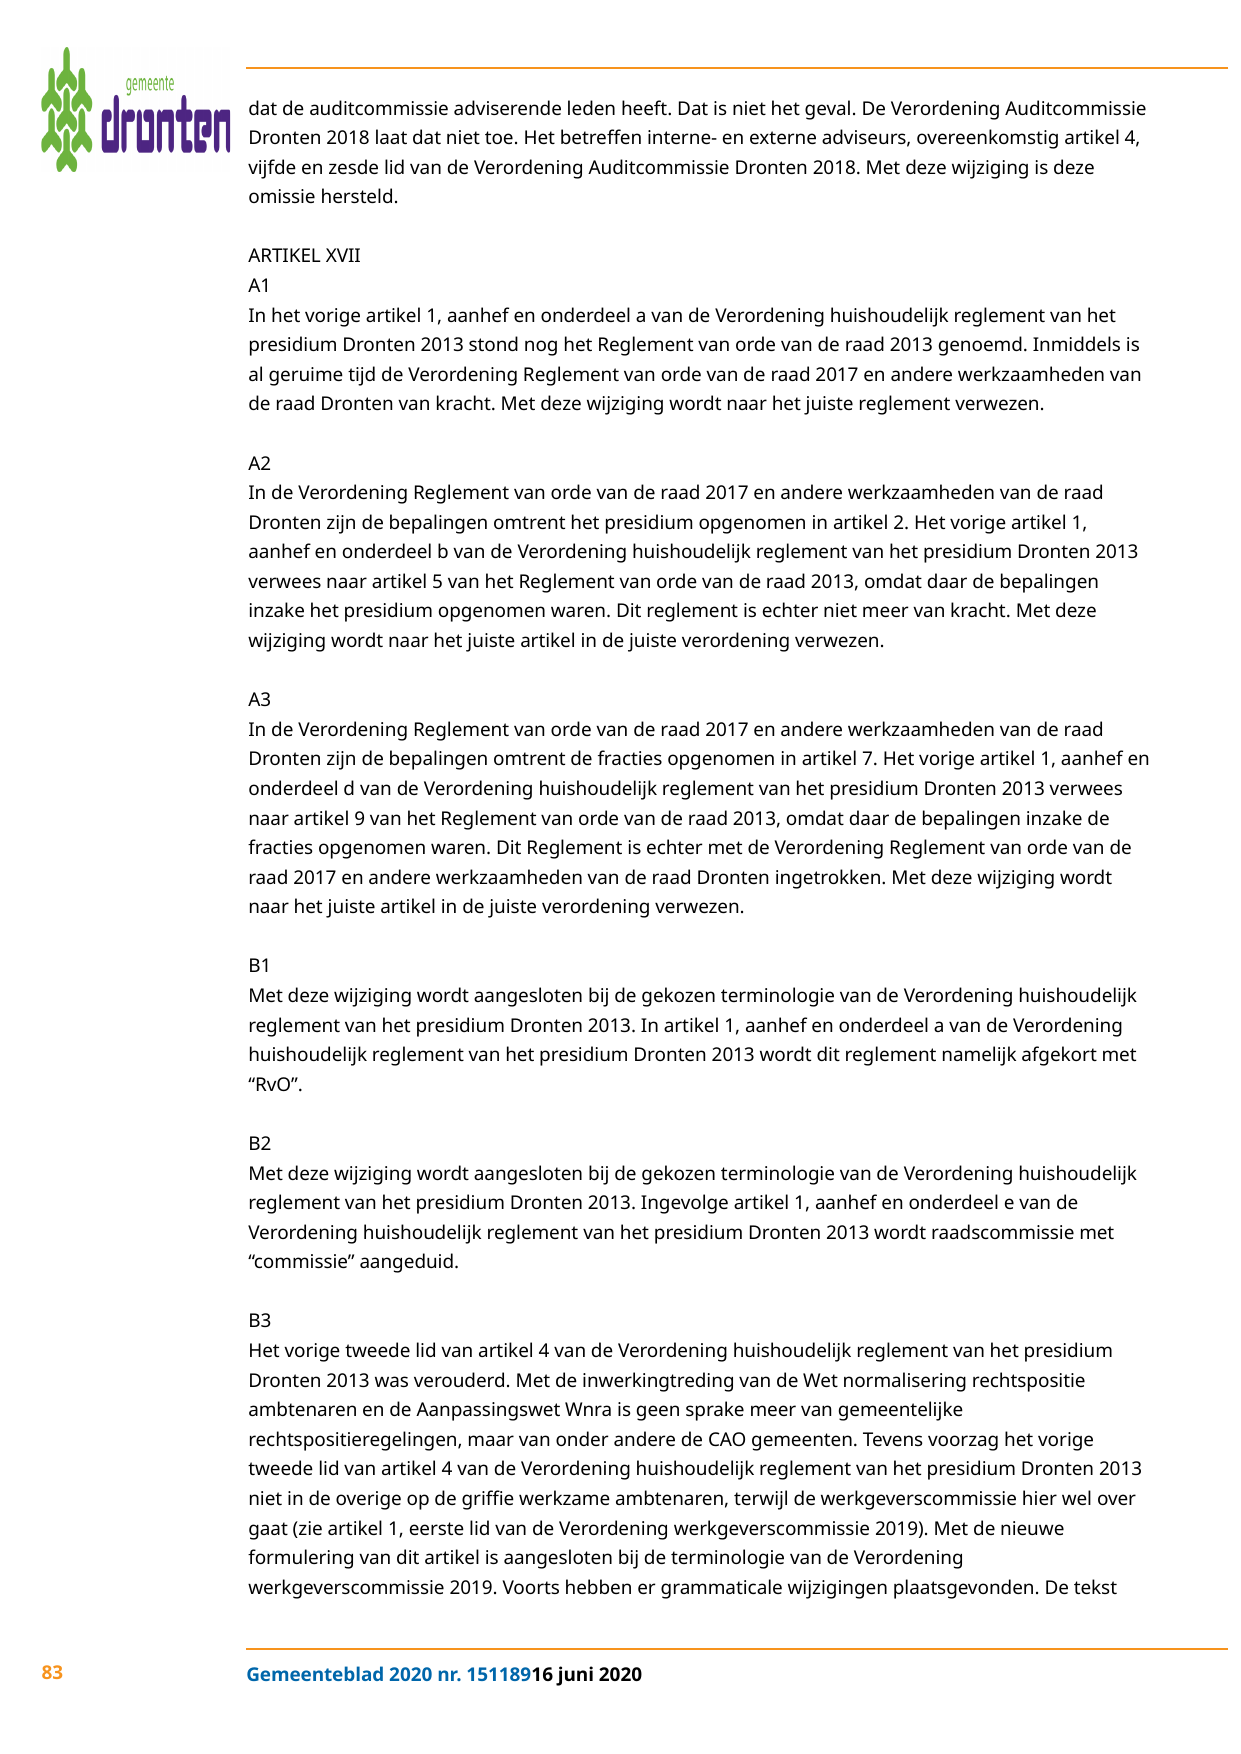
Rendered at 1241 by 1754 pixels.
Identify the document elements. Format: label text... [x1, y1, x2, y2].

text ARTIKEL XVII [248, 243, 1152, 268]
text dat de auditcommissie adviserende leden heeft. Dat is niet het geval. De Verordening Auditcommissie Dronten 2018 laat dat niet toe. Het betreffen interne- en externe adviseurs, overeenkomstig artikel 4, vijfde en zesde lid van de Verordening Auditcommissie Dronten 2018. Met deze wijziging is deze omissie hersteld. [248, 95, 1152, 209]
text A2 [248, 450, 1152, 476]
text In de Verordening Reglement van orde van de raad 2017 en andere werkzaamheden van de raad Dronten zijn de bepalingen omtrent het presidium opgenomen in artikel 2. Het vorige artikel 1, aanhef en onderdeel b van de Verordening huishoudelijk reglement van het presidium Dronten 2013 verwees naar artikel 5 van het Reglement van orde van de raad 2013, omdat daar de bepalingen inzake het presidium opgenomen waren. Dit reglement is echter niet meer van kracht. Met deze wijziging wordt naar het juiste artikel in de juiste verordening verwezen. [248, 479, 1152, 653]
text In het vorige artikel 1, aanhef en onderdeel a van de Verordening huishoudelijk reglement van het presidium Dronten 2013 stond nog het Reglement van orde van de raad 2013 genoemd. Inmiddels is al geruime tijd de Verordening Reglement van orde van de raad 2017 en andere werkzaamheden van de raad Dronten van kracht. Met deze wijziging wordt naar het juiste reglement verwezen. [248, 302, 1152, 416]
text Met deze wijziging wordt aangesloten bij de gekozen terminologie van de Verordening huishoudelijk reglement van het presidium Dronten 2013. In artikel 1, aanhef en onderdeel a van de Verordening huishoudelijk reglement van het presidium Dronten 2013 wordt dit reglement namelijk afgekort met “RvO”. [248, 982, 1152, 1097]
text B2 [248, 1130, 1152, 1156]
text B3 [248, 1308, 1152, 1333]
text A3 [248, 686, 1152, 712]
text In de Verordening Reglement van orde van de raad 2017 en andere werkzaamheden van de raad Dronten zijn de bepalingen omtrent de fracties opgenomen in artikel 7. Het vorige artikel 1, aanhef en onderdeel d van de Verordening huishoudelijk reglement van het presidium Dronten 2013 verwees naar artikel 9 van het Reglement van orde van de raad 2013, omdat daar de bepalingen inzake de fracties opgenomen waren. Dit Reglement is echter met de Verordening Reglement van orde van de raad 2017 en andere werkzaamheden van de raad Dronten ingetrokken. Met deze wijziging wordt naar het juiste artikel in de juiste verordening verwezen. [248, 716, 1152, 919]
picture [41, 47, 231, 172]
text B1 [248, 953, 1152, 978]
text A1 [248, 272, 1152, 298]
text Het vorige tweede lid van artikel 4 van de Verordening huishoudelijk reglement van het presidium Dronten 2013 was verouderd. Met de inwerkingtreding van de Wet normalisering rechtspositie ambtenaren en de Aanpassingswet Wnra is geen sprake meer van gemeentelijke rechtspositieregelingen, maar van onder andere de CAO gemeenten. Tevens voorzag het vorige tweede lid van artikel 4 van de Verordening huishoudelijk reglement van het presidium Dronten 2013 niet in de overige op de griffie werkzame ambtenaren, terwijl de werkgeverscommissie hier wel over gaat (zie artikel 1, eerste lid van de Verordening werkgeverscommissie 2019). Met de nieuwe formulering van dit artikel is aangesloten bij de terminologie van de Verordening werkgeverscommissie 2019. Voorts hebben er grammaticale wijzigingen plaatsgevonden. De tekst [248, 1337, 1152, 1600]
text Met deze wijziging wordt aangesloten bij de gekozen terminologie van de Verordening huishoudelijk reglement van het presidium Dronten 2013. Ingevolge artikel 1, aanhef en onderdeel e van de Verordening huishoudelijk reglement van het presidium Dronten 2013 wordt raadscommissie met “commissie” aangeduid. [248, 1160, 1152, 1274]
